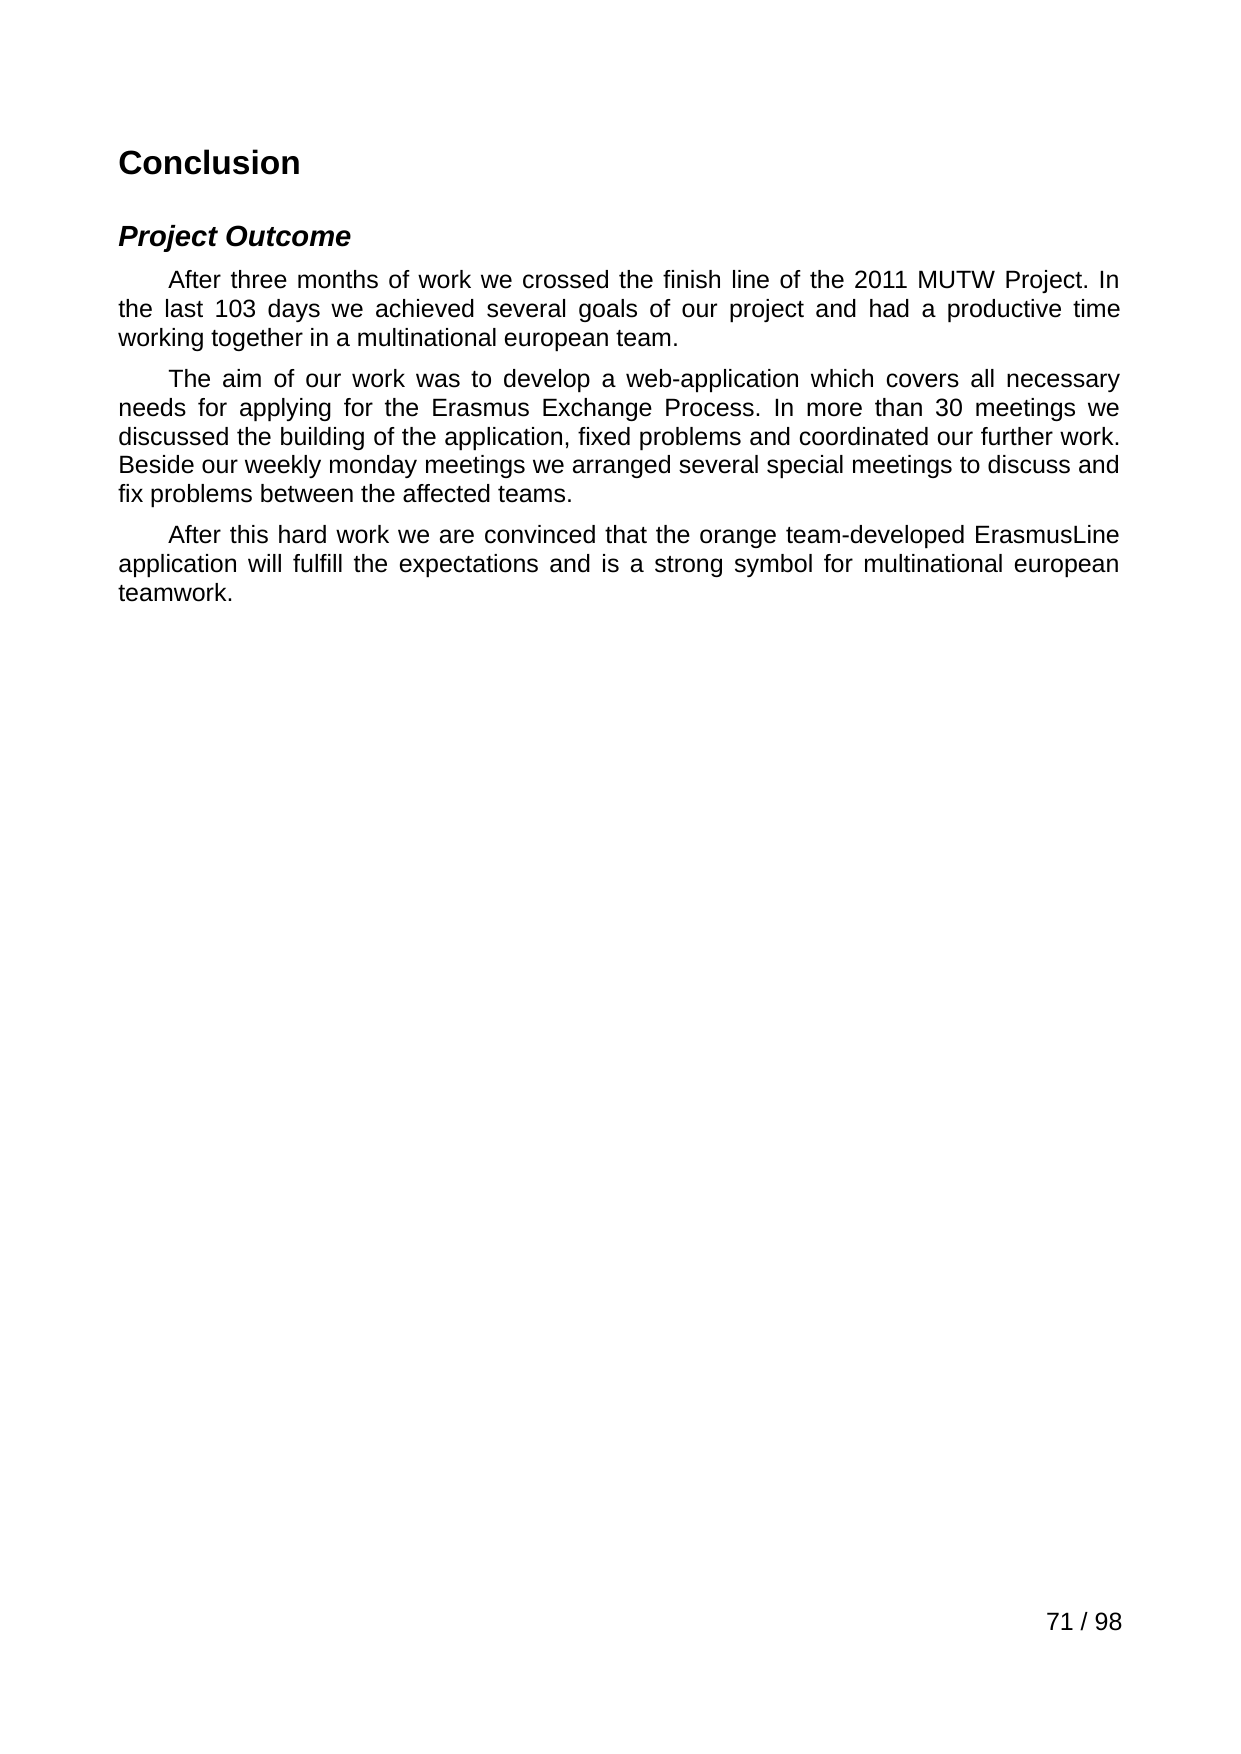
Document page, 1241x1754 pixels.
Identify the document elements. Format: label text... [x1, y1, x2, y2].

text After three months of work we crossed the finish line of the 2011 MUTW Project. In the last 103 days we achieved several goals of our project and had a productive time working together in a multinational european team. [118, 265, 1122, 352]
subtitle Project Outcome [118, 219, 1122, 253]
subtitle Conclusion [118, 143, 1122, 182]
text After this hard work we are convinced that the orange team-developed ErasmusLine application will fulfill the expectations and is a strong symbol for multinational european teamwork. [118, 520, 1122, 607]
text The aim of our work was to develop a web-application which covers all necessary needs for applying for the Erasmus Exchange Process. In more than 30 meetings we discussed the building of the application, fixed problems and coordinated our further work. Beside our weekly monday meetings we arranged several special meetings to discuss and fix problems between the affected teams. [118, 364, 1122, 508]
